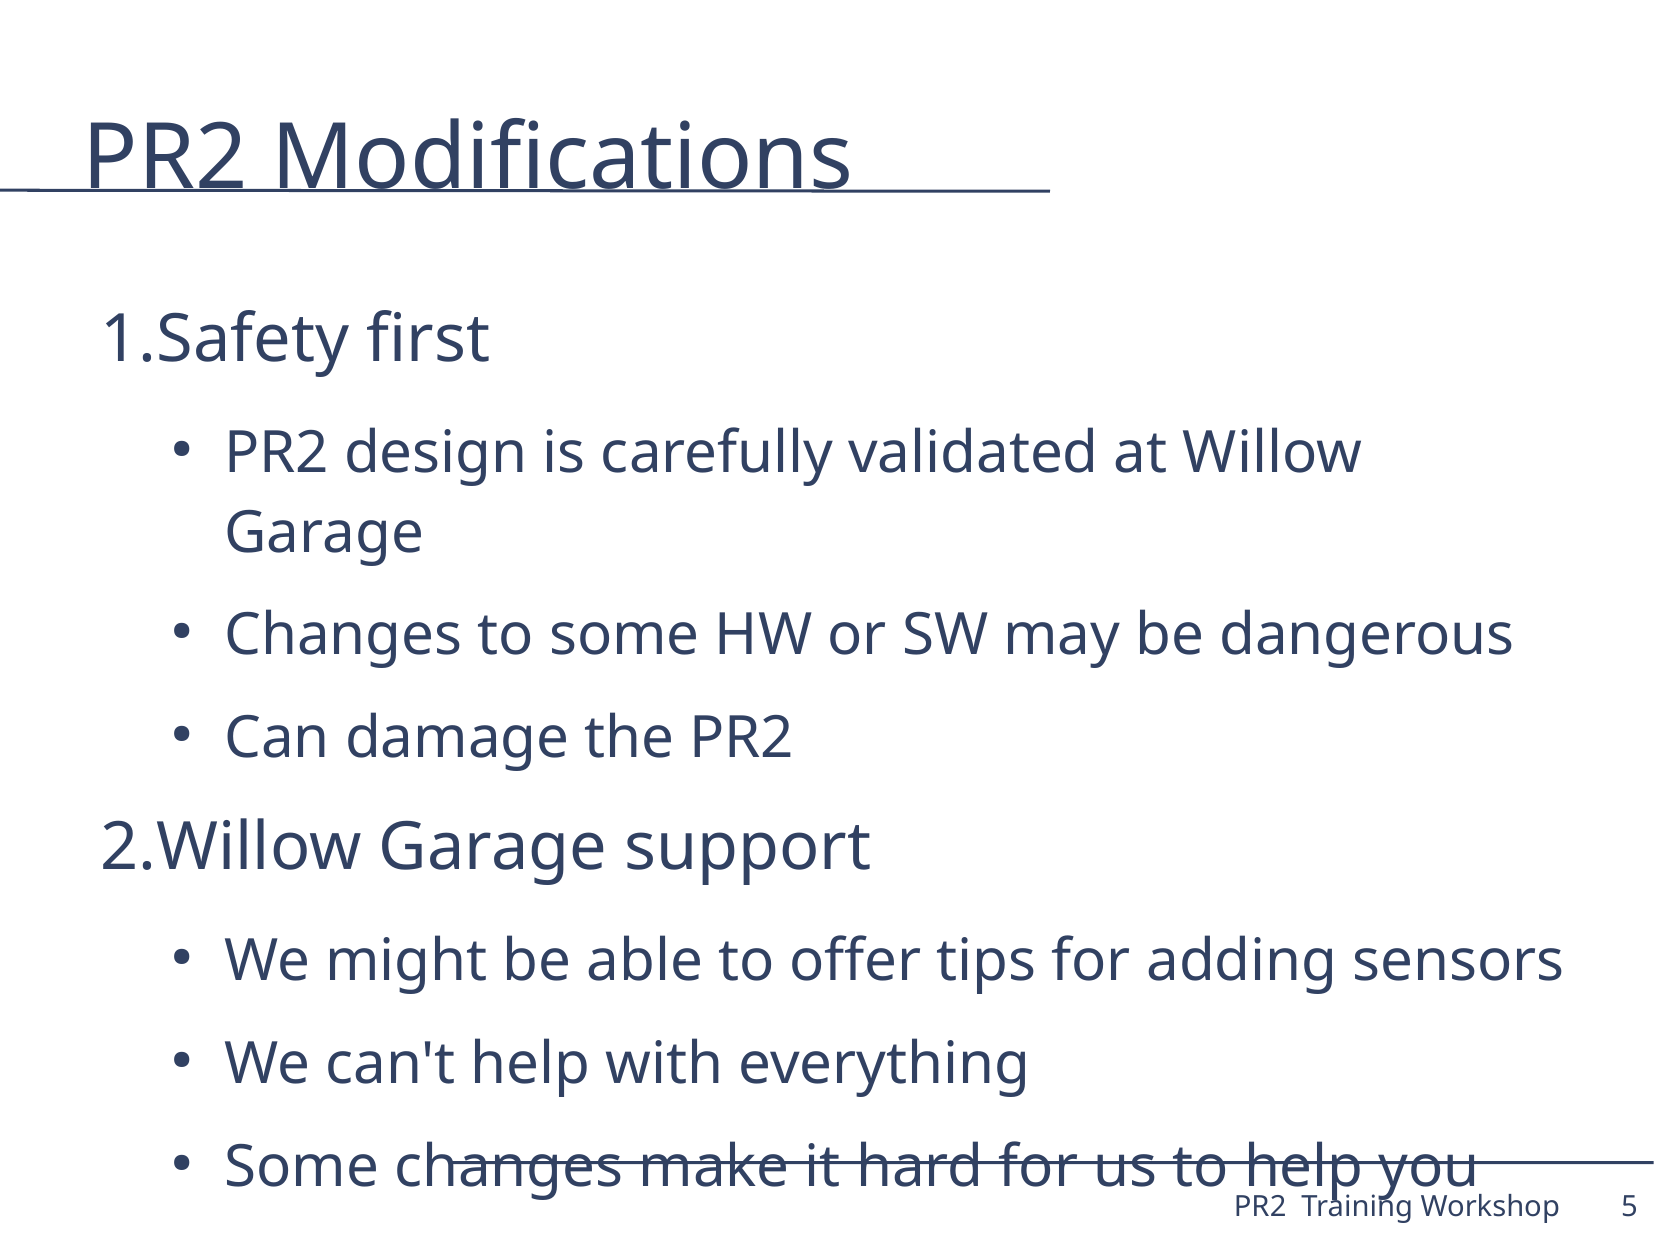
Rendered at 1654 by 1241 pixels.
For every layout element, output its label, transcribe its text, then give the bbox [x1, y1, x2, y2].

title PR2 Modifications [82, 49, 1571, 257]
list Safety first PR2 design is carefully validated at Willow Garage Changes to some HW or SW may be dangerous Can damage the PR2 Willow Garage support We might be able to offer tips for adding sensors We can't help with everything Some changes make it hard for us to help you [82, 290, 1571, 1109]
